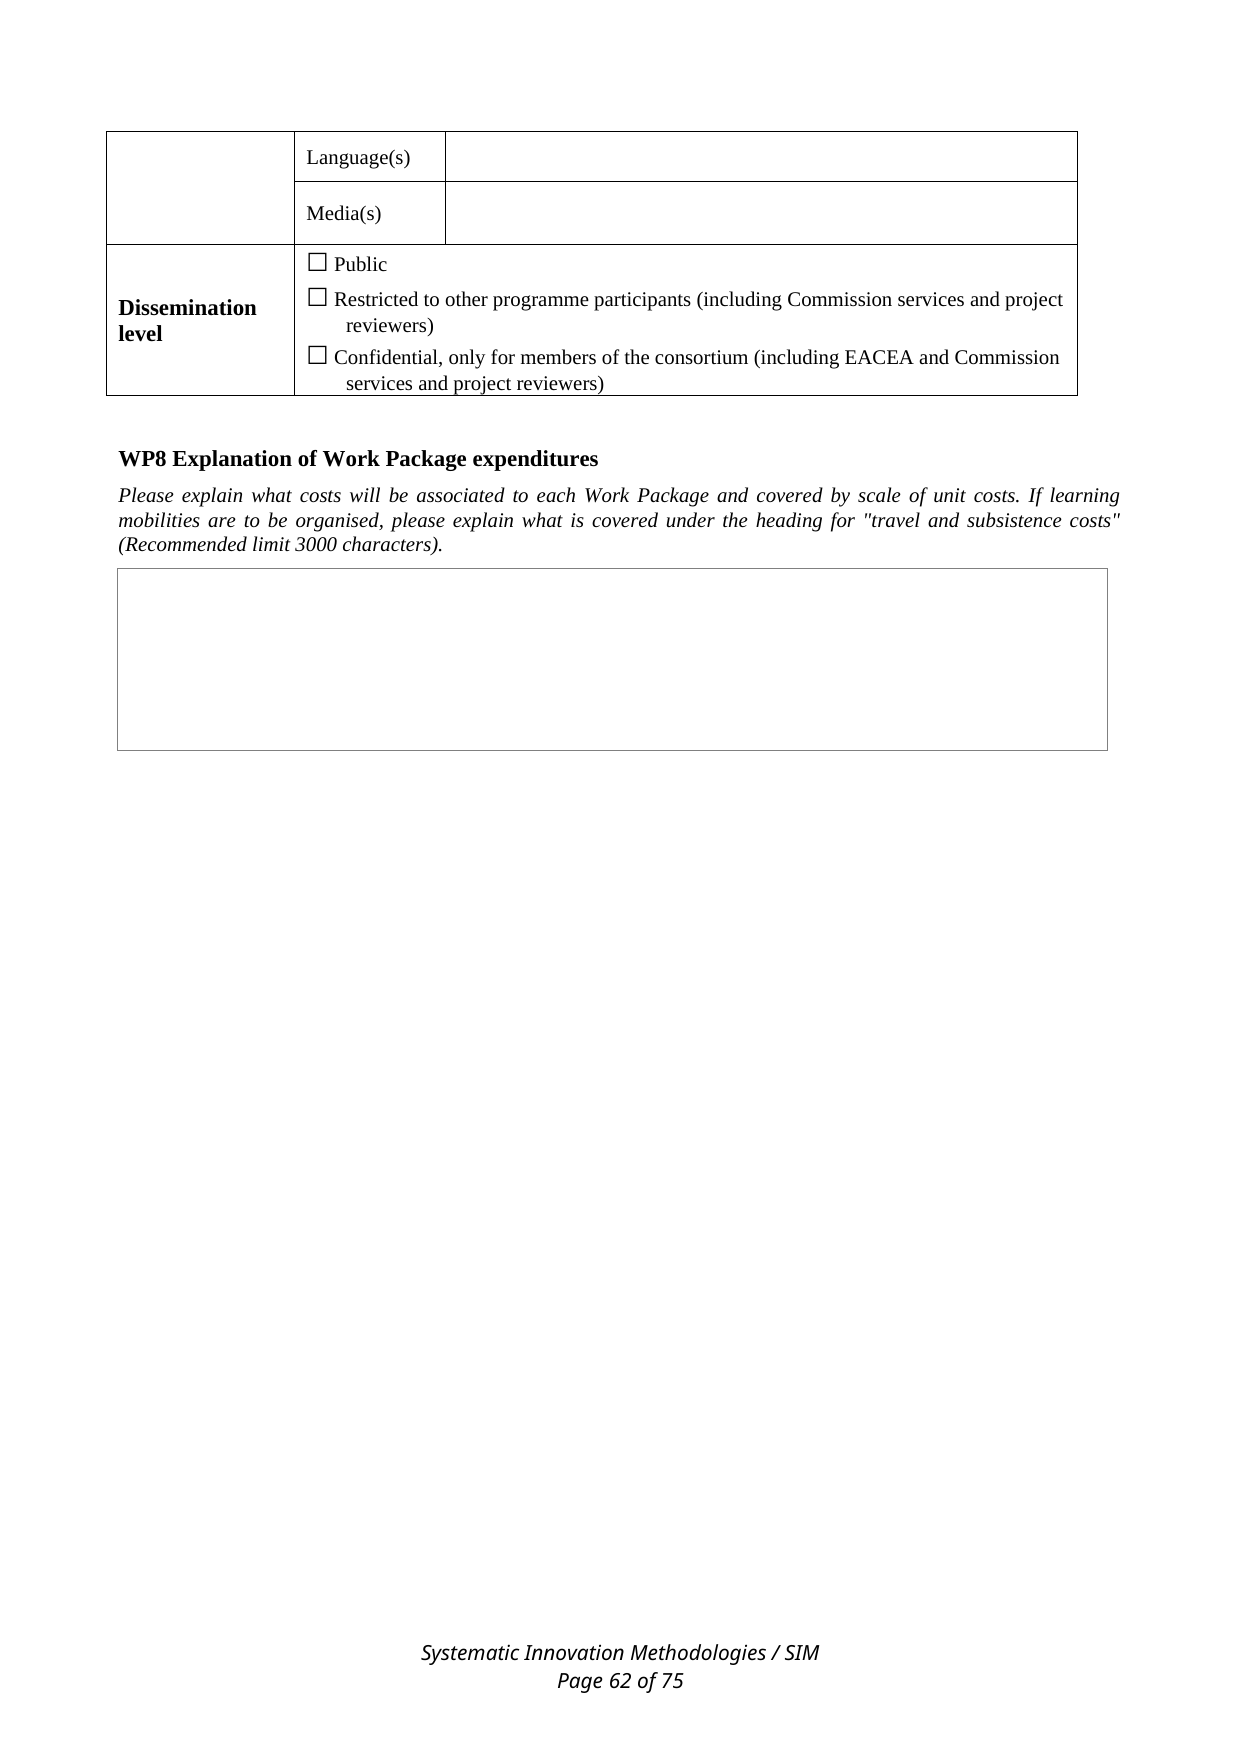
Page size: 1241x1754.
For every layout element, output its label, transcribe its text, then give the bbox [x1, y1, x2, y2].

table_cell [446, 132, 1077, 181]
text Please explain what costs will be associated to each Work Package and covered by scale of unit costs. If learning mobilities are to be organised, please explain what is covered under the heading for "travel and subsistence costs" (Recommended limit 3000 characters). [118, 483, 1122, 556]
table_cell Media(s) [295, 182, 445, 244]
table_header [107, 132, 294, 244]
table_cell [446, 182, 1077, 244]
text WP8 Explanation of Work Package expenditures [118, 444, 1122, 471]
table_header [118, 569, 1107, 750]
table_cell Language(s) [295, 132, 445, 181]
table_cell Dissemination level [107, 245, 294, 395]
table_cell ☐ Public ☐ Restricted to other programme participants (including Commission services and project reviewers) ☐ Confidential, only for members of the consortium (including EACEA and Commission services and project reviewers) [295, 245, 1077, 395]
